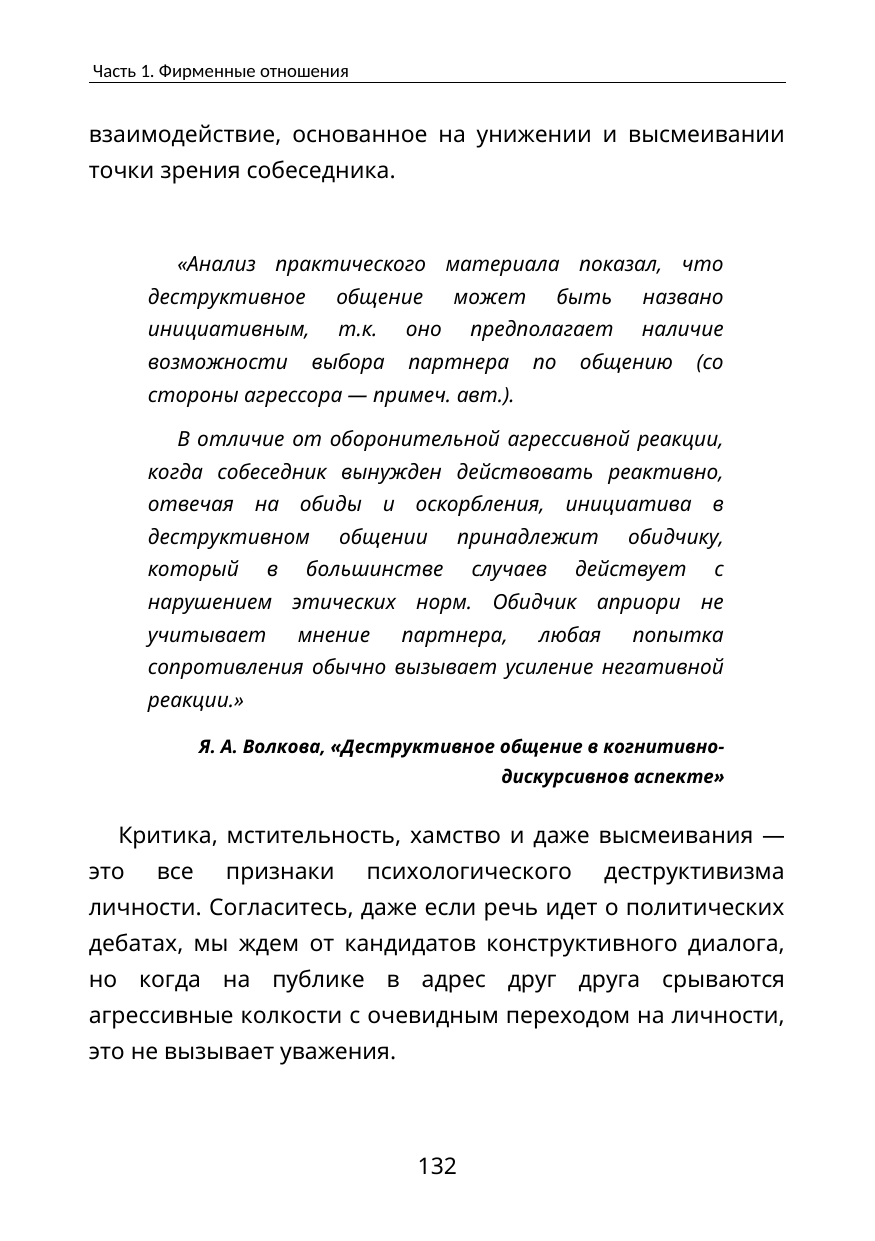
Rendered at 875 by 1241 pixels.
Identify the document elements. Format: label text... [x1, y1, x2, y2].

text Критика, мстительность, хамство и даже высмеивания — это все признаки психологического деструктивизма личности. Согласитесь, даже если речь идет о политических дебатах, мы ждем от кандидатов конструктивного диалога, но когда на публике в адрес друг друга срываются агрессивные колкости с очевидным переходом на личности, это не вызывает уважения. [88, 819, 786, 1066]
text Я. А. Волкова, «Деструктивное общение в когнитивно-дискурсивнов аспекте» [148, 729, 726, 789]
text В отличие от оборонительной агрессивной реакции, когда собеседник вынужден действовать реактивно, отвечая на обиды и оскорбления, инициатива в деструктивном общении принадлежит обидчику, который в большинстве случаев действует с нарушением этических норм. Обидчик априори не учитывает мнение партнера, любая попытка сопротивления обычно вызывает усиление негативной реакции.» [148, 424, 726, 713]
text «Анализ практического материала показал, что деструктивное общение может быть названо инициативным, т.к. оно предполагает наличие возможности выбора партнера по общению (со стороны агрессора — примеч. авт.). [148, 249, 726, 408]
text взаимодействие, основанное на унижении и высмеивании точки зрения собеседника. [88, 118, 786, 185]
